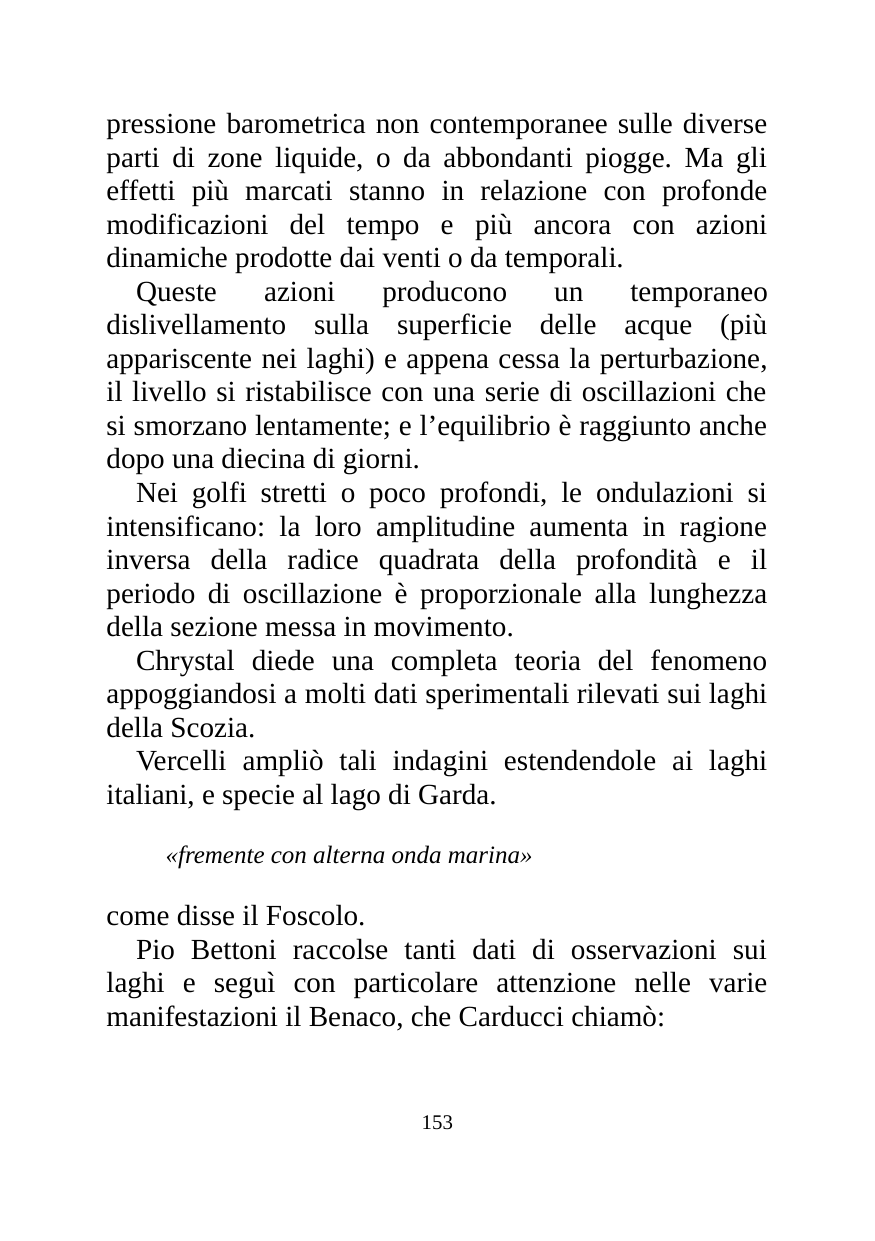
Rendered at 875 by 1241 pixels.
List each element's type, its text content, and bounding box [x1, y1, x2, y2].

text Nei golfi stretti o poco profondi, le ondulazioni si intensificano: la loro amplitudine aumenta in ragione inversa della radice quadrata della profondità e il periodo di oscillazione è proporzionale alla lunghezza della sezione messa in movimento. [106, 475, 768, 643]
text come disse il Foscolo. [106, 898, 768, 932]
text pressione barometrica non contemporanee sulle diverse parti di zone liquide, o da abbondanti piogge. Ma gli effetti più marcati stanno in relazione con profonde modificazioni del tempo e più ancora con azioni dinamiche prodotte dai venti o da temporali. [106, 106, 768, 274]
text Pio Bettoni raccolse tanti dati di osservazioni sui laghi e seguì con particolare attenzione nelle varie manifestazioni il Benaco, che Carducci chiamò: [106, 932, 768, 1032]
text Vercelli ampliò tali indagini estendendole ai laghi italiani, e specie al lago di Garda. [106, 743, 768, 811]
text «fremente con alterna onda marina» [165, 840, 768, 869]
text Chrystal diede una completa teoria del fenomeno appoggiandosi a molti dati sperimentali rilevati sui laghi della Scozia. [106, 643, 768, 743]
text Queste azioni producono un temporaneo dislivellamento sulla superficie delle acque (più appariscente nei laghi) e appena cessa la perturbazione, il livello si ristabilisce con una serie di oscillazioni che si smorzano lentamente; e l’equilibrio è raggiunto anche dopo una diecina di giorni. [106, 274, 768, 475]
